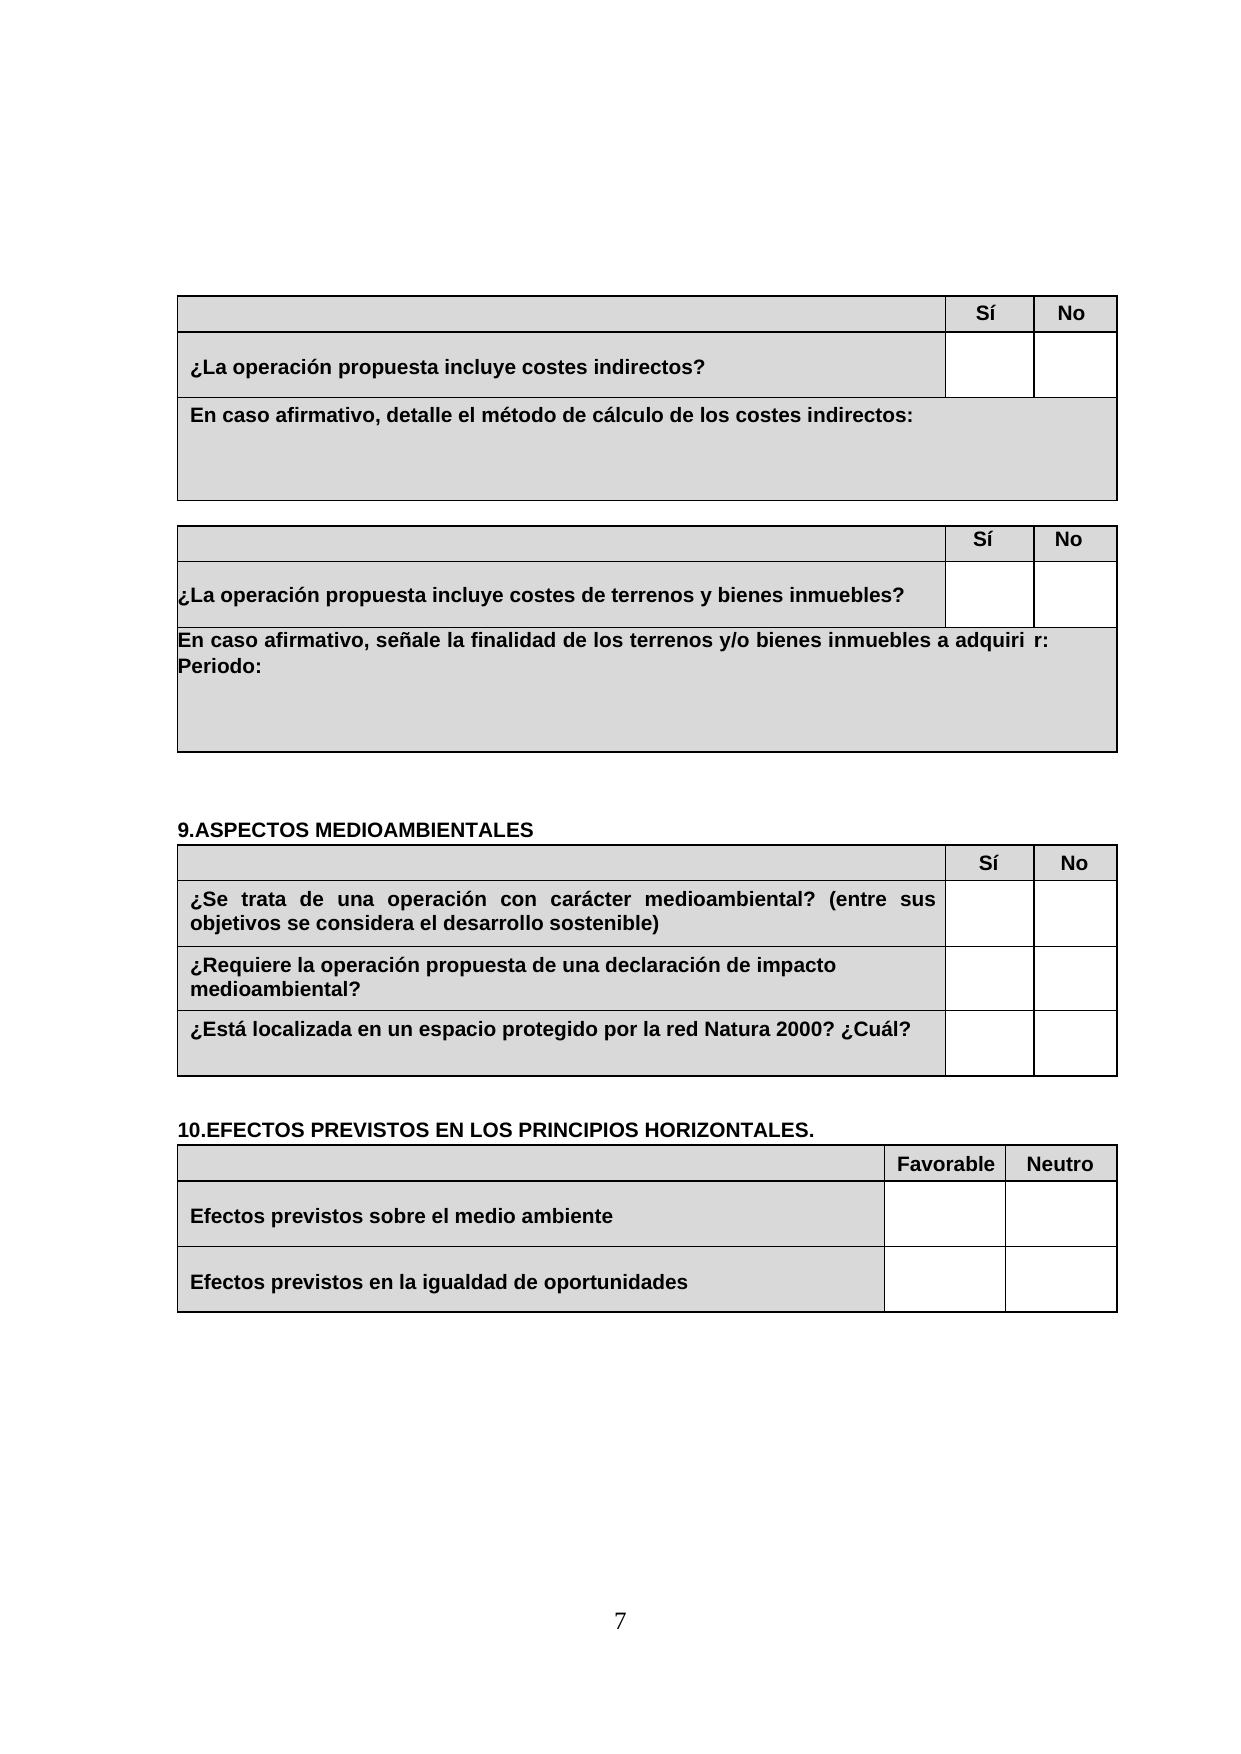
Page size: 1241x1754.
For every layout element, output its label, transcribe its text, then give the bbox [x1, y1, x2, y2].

table_cell ¿Está localizada en un espacio protegido por la red Natura 2000? ¿Cuál? [178, 1011, 945, 1075]
table_header Sí [946, 527, 1033, 561]
table_cell [1034, 398, 1116, 500]
table_cell ¿Requiere la operación propuesta de una declaración de impacto medioambiental? [178, 947, 945, 1010]
table_header Favorable [885, 1146, 1005, 1180]
table_cell ¿La operación propuesta incluye costes indirectos? [178, 333, 945, 397]
table_cell En caso afirmativo, señale la finalidad de los terrenos y/o bienes inmuebles a adquiri Periodo: [178, 628, 1034, 751]
text 10.EFECTOS PREVISTOS EN LOS PRINCIPIOS HORIZONTALES. [177, 1118, 1060, 1142]
table_cell ¿La operación propuesta incluye costes de terrenos y bienes inmuebles? [178, 562, 945, 627]
table_cell [885, 1182, 1005, 1246]
table_cell Efectos previstos en la igualdad de oportunidades [178, 1247, 884, 1311]
table_cell [1035, 947, 1116, 1010]
table_cell r: [1034, 628, 1116, 751]
table_header [178, 297, 945, 331]
table_cell [1035, 1011, 1116, 1075]
table_cell [1035, 562, 1116, 627]
table_header Neutro [1006, 1146, 1116, 1180]
table_header No [1035, 527, 1116, 561]
table_cell [1006, 1247, 1116, 1311]
table_header [178, 846, 945, 880]
table_cell [946, 562, 1033, 627]
table_cell [946, 333, 1033, 397]
table_header No [1035, 846, 1116, 880]
table_cell [1035, 881, 1116, 946]
text 9.ASPECTOS MEDIOAMBIENTALES [177, 818, 1060, 842]
table_cell [946, 1011, 1033, 1075]
table_cell [946, 881, 1033, 946]
table_header No [1035, 297, 1116, 331]
table_header [178, 1146, 884, 1180]
table_header Sí [946, 297, 1033, 331]
table_header Sí [946, 846, 1033, 880]
table_header [178, 527, 945, 561]
table_cell [1035, 333, 1116, 397]
table_cell En caso afirmativo, detalle el método de cálculo de los costes indirectos: [178, 398, 946, 500]
table_cell ¿Se trata de una operación con carácter medioambiental? (entre sus objetivos se considera el desarrollo sostenible) [178, 881, 945, 946]
table_cell [885, 1247, 1005, 1311]
table_cell Efectos previstos sobre el medio ambiente [178, 1182, 884, 1246]
table_cell [946, 398, 1034, 500]
table_cell [1006, 1182, 1116, 1246]
table_cell [946, 947, 1033, 1010]
